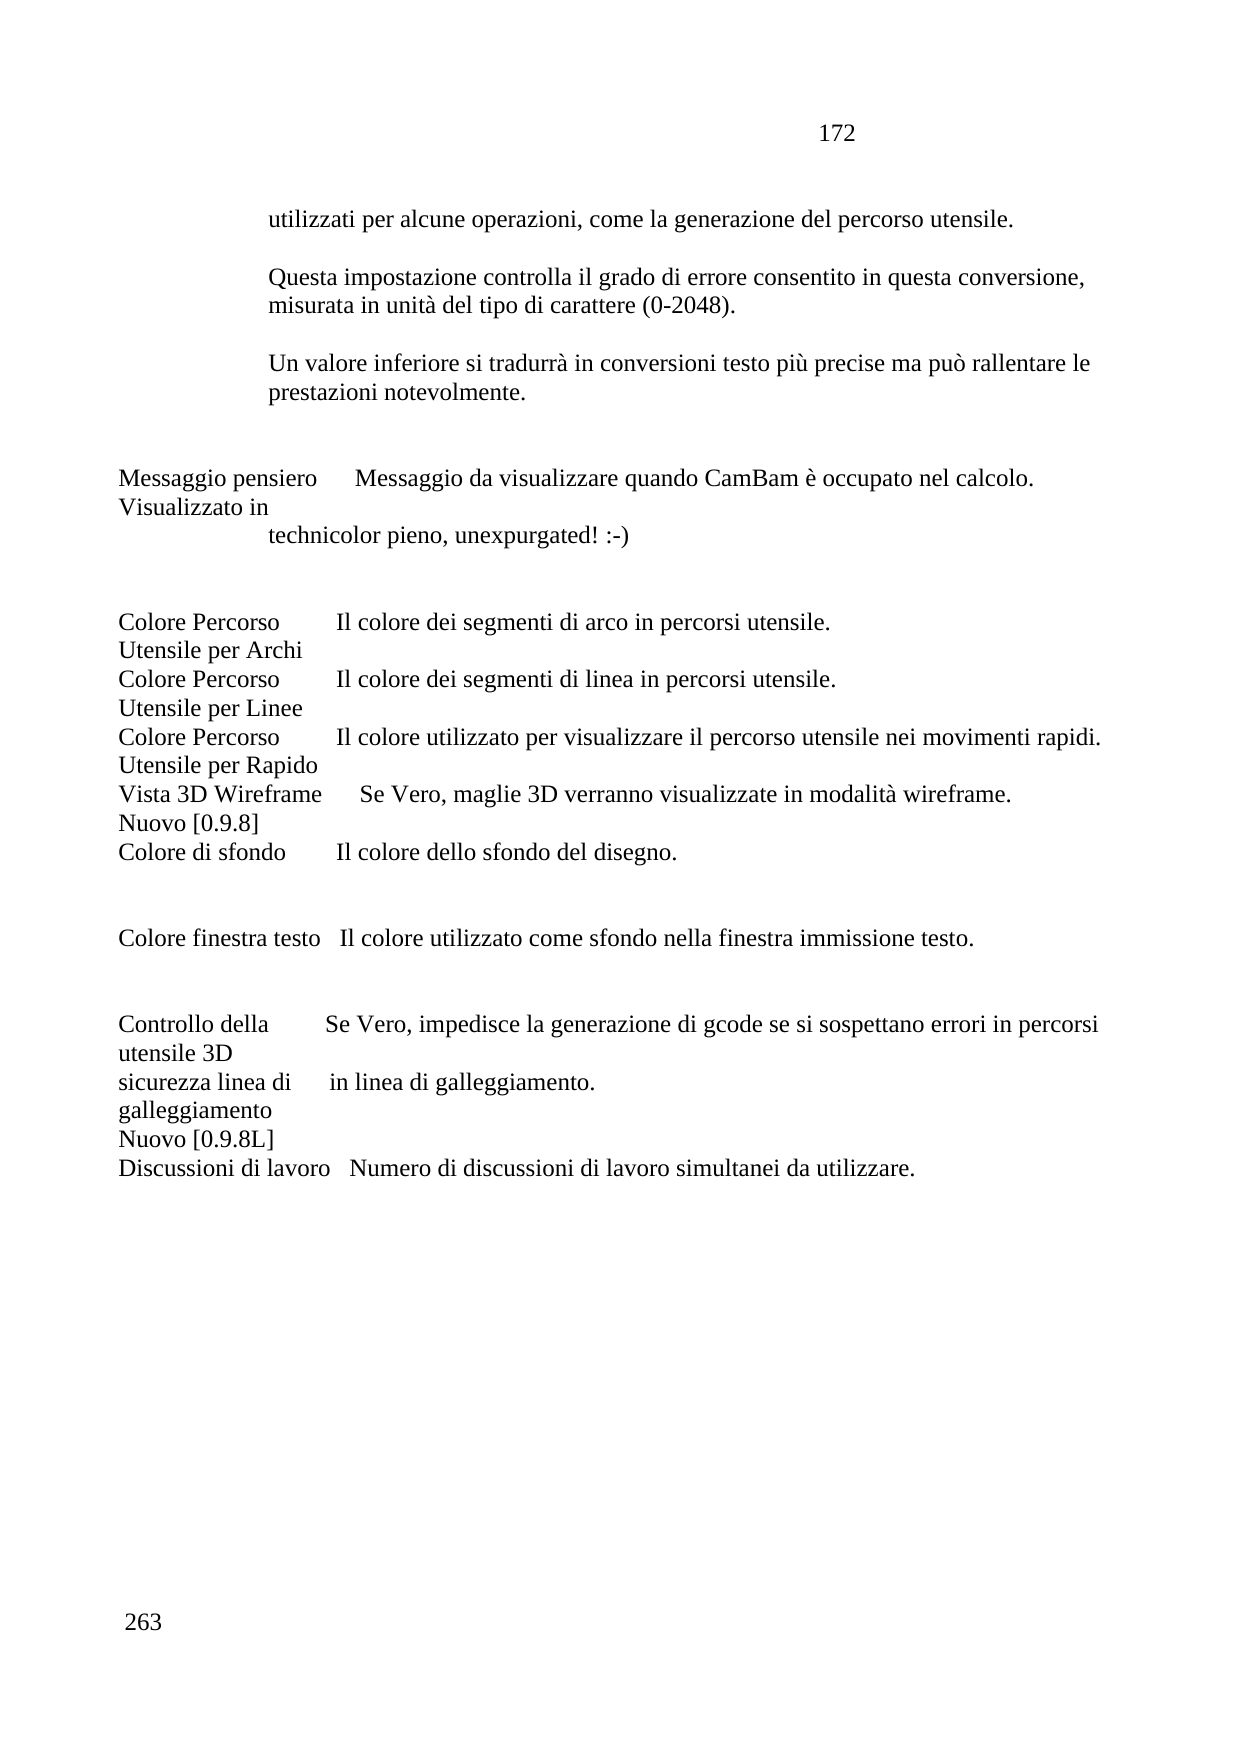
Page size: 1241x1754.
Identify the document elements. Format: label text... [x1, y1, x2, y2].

text Un valore inferiore si tradurrà in conversioni testo più precise ma può rallentare le [118, 348, 1122, 377]
text Discussioni di lavoro Numero di discussioni di lavoro simultanei da utilizzare. [118, 1153, 1122, 1182]
text Utensile per Archi [118, 636, 1122, 664]
text Colore Percorso Il colore dei segmenti di linea in percorsi utensile. [118, 664, 1122, 693]
text Colore finestra testo Il colore utilizzato come sfondo nella finestra immissione testo. [118, 923, 1122, 952]
text Vista 3D Wireframe Se Vero, maglie 3D verranno visualizzate in modalità wireframe. [118, 779, 1122, 808]
text Nuovo [0.9.8L] [118, 1124, 1122, 1153]
text misurata in unità del tipo di carattere (0-2048). [118, 291, 1122, 319]
text Questa impostazione controlla il grado di errore consentito in questa conversione, [118, 262, 1122, 291]
text galleggiamento [118, 1096, 1122, 1124]
text Nuovo [0.9.8] [118, 808, 1122, 837]
text Colore Percorso Il colore dei segmenti di arco in percorsi utensile. [118, 607, 1122, 636]
text Messaggio pensiero Messaggio da visualizzare quando CamBam è occupato nel calcolo. Visualizzato in [118, 463, 1122, 521]
text Colore Percorso Il colore utilizzato per visualizzare il percorso utensile nei movimenti rapidi. [118, 722, 1122, 751]
text sicurezza linea di in linea di galleggiamento. [118, 1067, 1122, 1096]
text technicolor pieno, unexpurgated! :-) [118, 521, 1122, 549]
text prestazioni notevolmente. [118, 377, 1122, 406]
text 172 [118, 118, 1122, 147]
text Utensile per Rapido [118, 751, 1122, 779]
text Utensile per Linee [118, 693, 1122, 722]
text utilizzati per alcune operazioni, come la generazione del percorso utensile. [118, 204, 1122, 233]
text Colore di sfondo Il colore dello sfondo del disegno. [118, 837, 1122, 866]
text Controllo della Se Vero, impedisce la generazione di gcode se si sospettano errori in percorsi utensile 3D [118, 1009, 1122, 1067]
